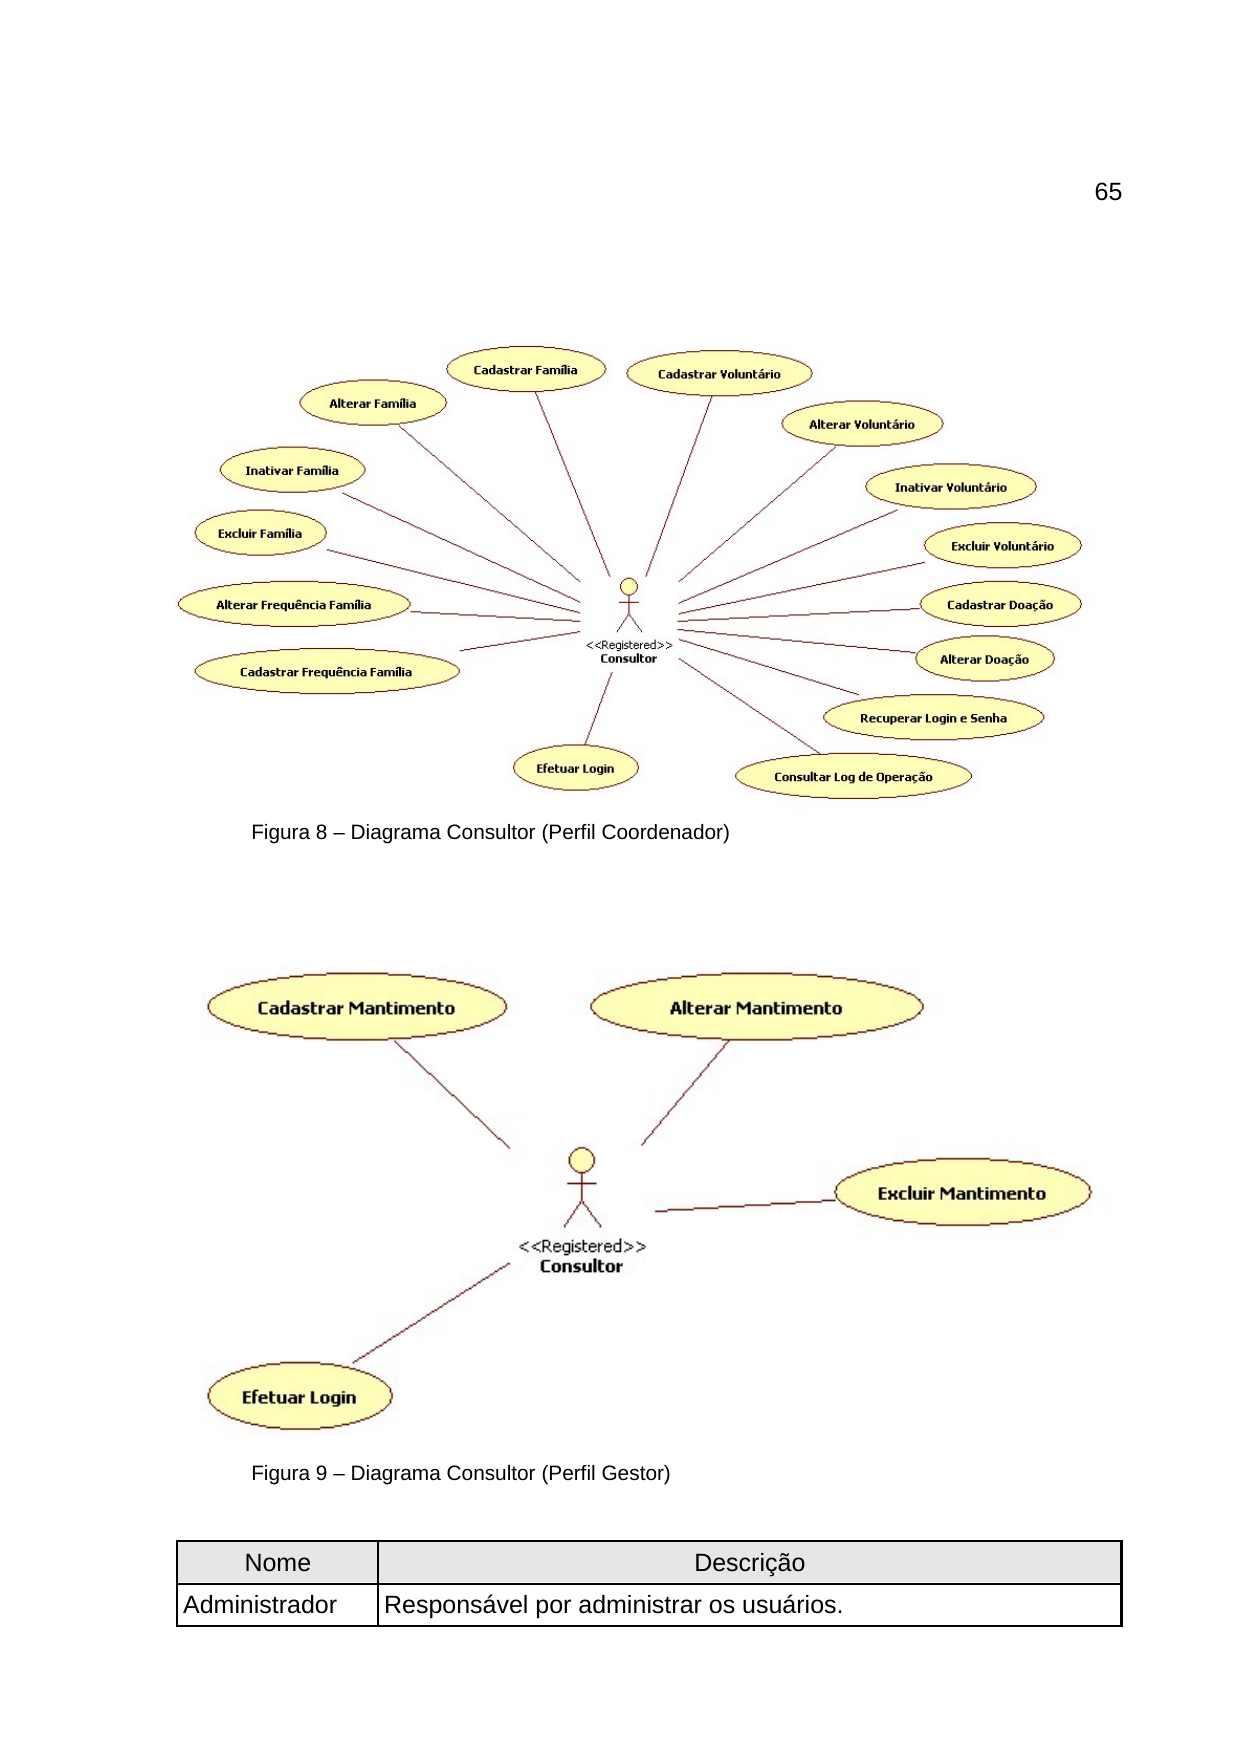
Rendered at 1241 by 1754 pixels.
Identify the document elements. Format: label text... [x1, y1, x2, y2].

text Figura 9 – Diagrama Consultor (Perfil Gestor) [177, 1461, 1122, 1484]
picture [177, 942, 1123, 1461]
table_header Nome [178, 1542, 377, 1582]
table_cell Administrador [178, 1585, 377, 1625]
picture [157, 326, 1103, 820]
table_cell Responsável por administrar os usuários. [379, 1585, 1120, 1625]
table_header Descrição [379, 1542, 1120, 1582]
text Figura 8 – Diagrama Consultor (Perfil Coordenador) [177, 817, 1122, 844]
